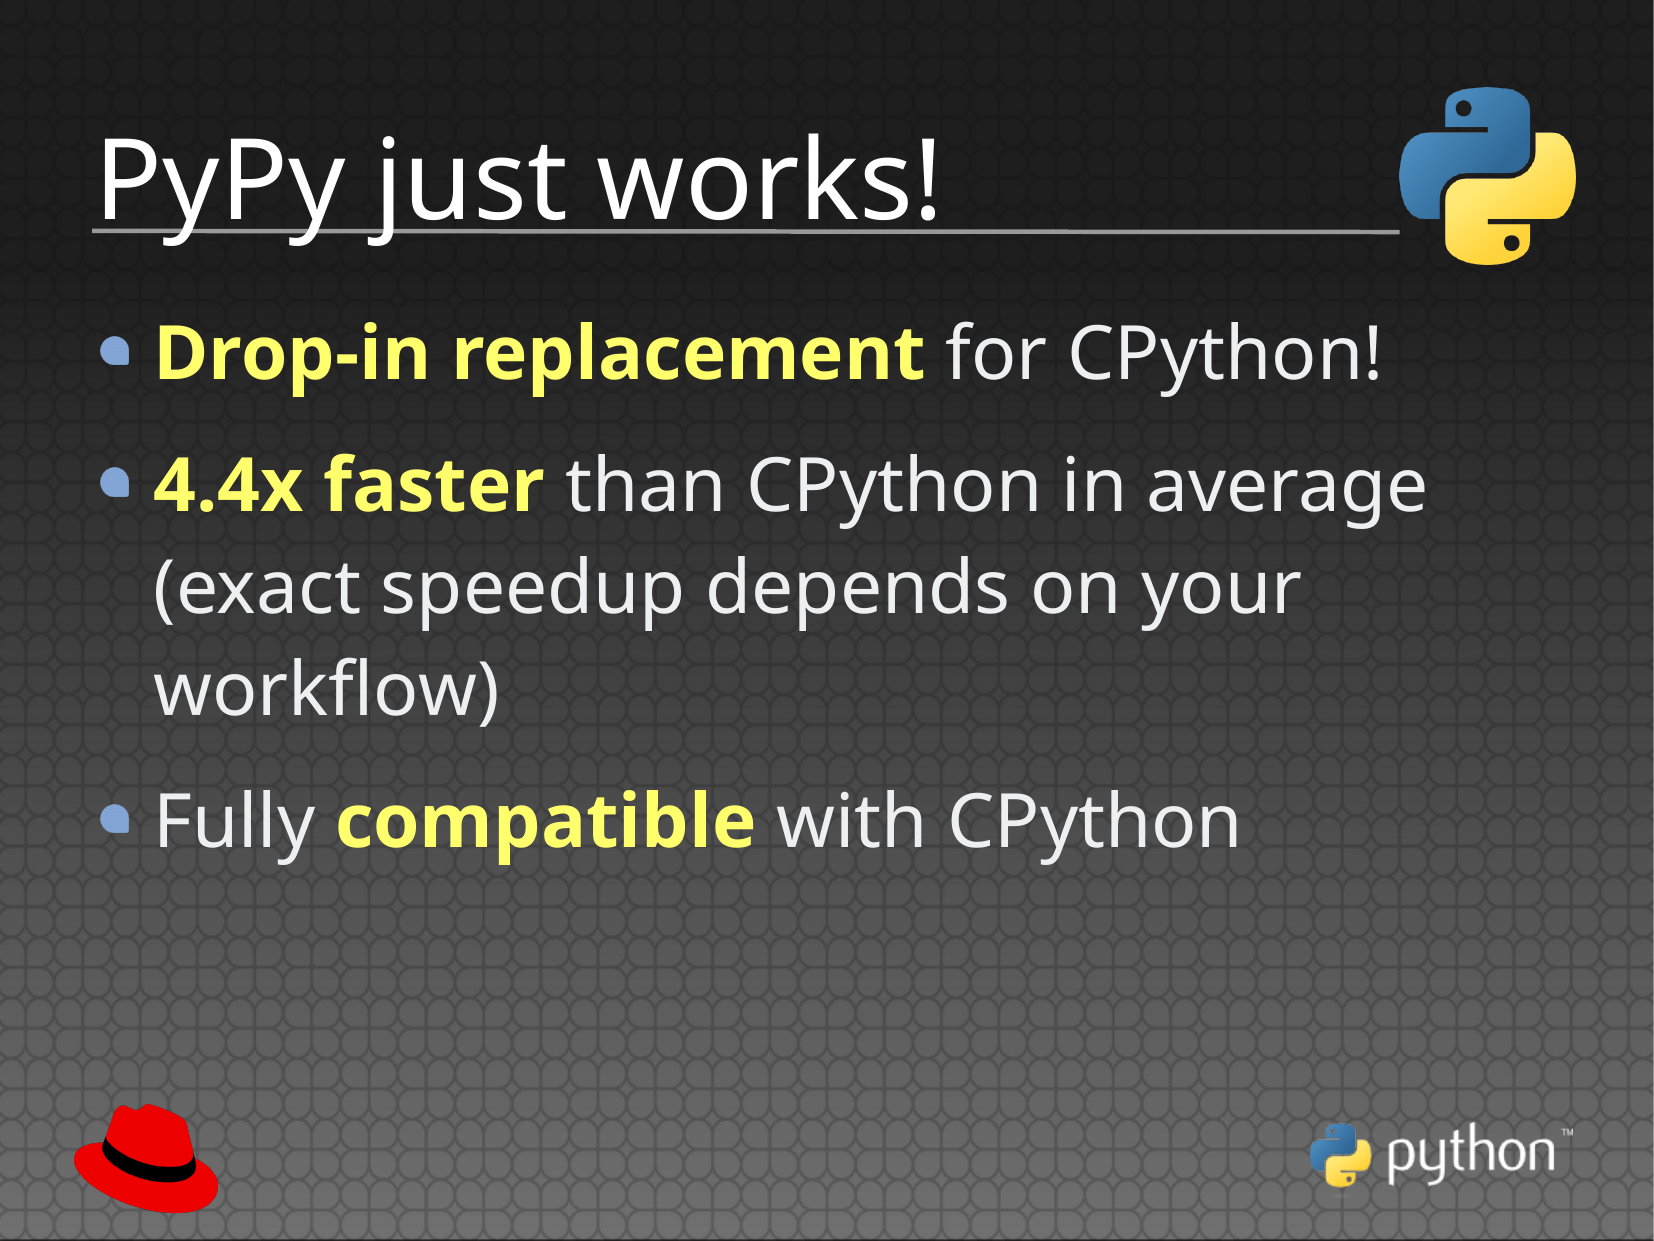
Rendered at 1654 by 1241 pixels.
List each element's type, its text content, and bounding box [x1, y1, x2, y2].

picture [0, 0, 1654, 1241]
title PyPy just works! [94, 100, 1426, 251]
list Drop-in replacement for CPython! 4.4x faster than CPython in average (exact speedup depends on your workflow) Fully compatible with CPython [82, 299, 1571, 1039]
